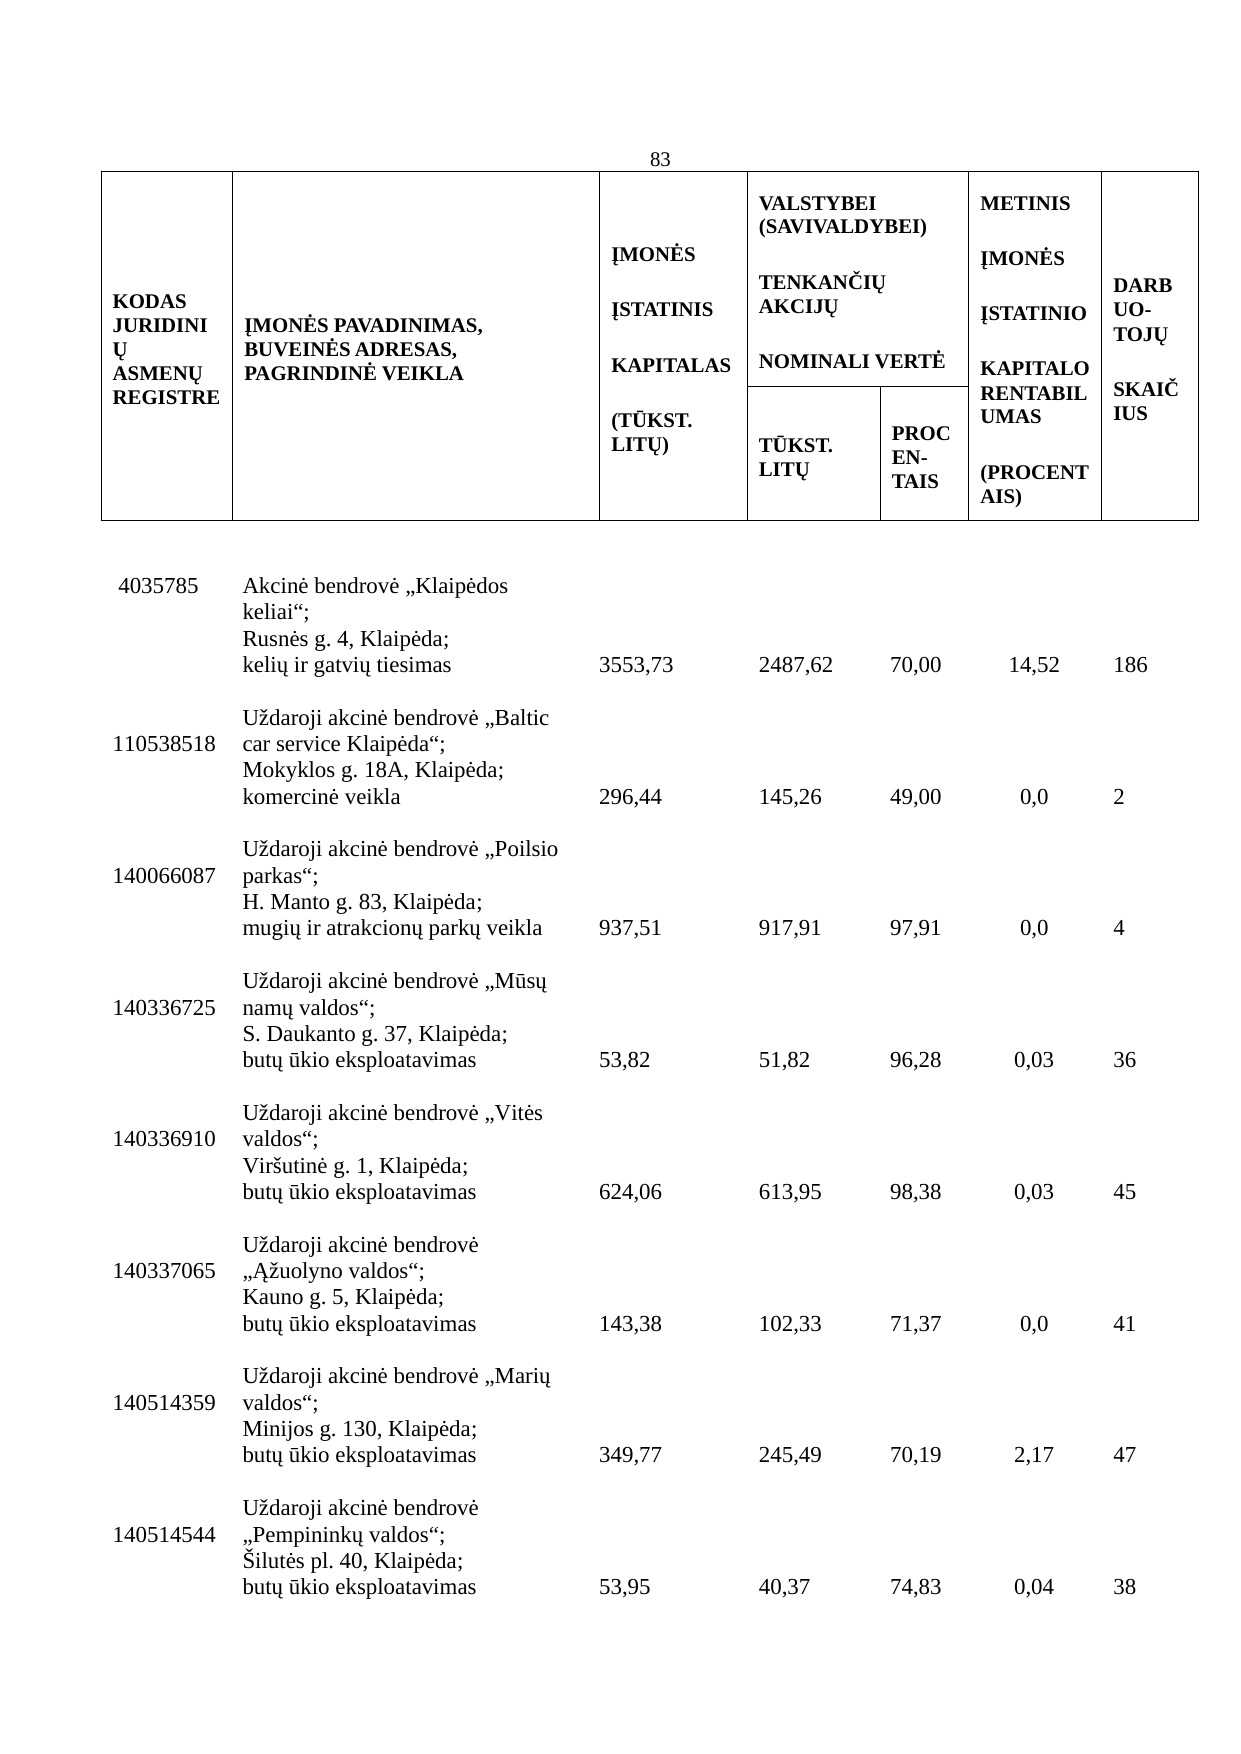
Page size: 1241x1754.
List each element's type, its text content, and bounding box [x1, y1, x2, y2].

table_cell 349,77 [588, 1363, 747, 1468]
table_cell 0,0 [966, 1231, 1102, 1336]
table_cell 245,49 [748, 1363, 879, 1468]
table_cell 143,38 [588, 1231, 747, 1336]
table_cell [101, 809, 1198, 835]
table_cell 96,28 [879, 967, 966, 1073]
table_cell 0,04 [966, 1494, 1102, 1600]
table_cell 102,33 [748, 1231, 879, 1336]
table_cell 38 [1102, 1494, 1198, 1600]
table_cell 140066087 [101, 835, 231, 941]
table_cell 0,0 [966, 835, 1102, 941]
table_cell 41 [1102, 1231, 1198, 1336]
table_cell 140336725 [101, 967, 231, 1073]
table_cell [101, 1073, 1198, 1099]
table_cell 140514359 [101, 1363, 231, 1468]
table_cell 0,0 [966, 704, 1102, 809]
table_cell 74,83 [879, 1494, 966, 1600]
table_cell 51,82 [748, 967, 879, 1073]
table_cell [101, 1468, 1198, 1494]
table_cell 70,19 [879, 1363, 966, 1468]
table_cell 624,06 [588, 1099, 747, 1204]
table_cell Uždaroji akcinė bendrovė „Ąžuolyno valdos“; Kauno g. 5, Klaipėda; butų ūkio eksploatavimas [231, 1231, 588, 1336]
table_cell 2 [1102, 704, 1198, 809]
table_cell 140514544 [101, 1494, 231, 1600]
table_cell [101, 677, 1198, 704]
table_cell Uždaroji akcinė bendrovė „Poilsio parkas“; H. Manto g. 83, Klaipėda; mugių ir atrakcionų parkų veikla [231, 835, 588, 941]
table_cell 40,37 [748, 1494, 879, 1600]
table_cell 70,00 [879, 572, 966, 677]
table_cell 53,82 [588, 967, 747, 1073]
table_cell 0,03 [966, 967, 1102, 1073]
table_cell [101, 941, 1198, 967]
table_cell 3553,73 [588, 572, 747, 677]
table_cell 4 [1102, 835, 1198, 941]
table_cell 36 [1102, 967, 1198, 1073]
table_cell [101, 1204, 1198, 1231]
table_cell 49,00 [879, 704, 966, 809]
table_cell 186 [1102, 572, 1198, 677]
table_cell 14,52 [966, 572, 1102, 677]
table_cell [101, 1600, 1198, 1626]
table_cell Uždaroji akcinė bendrovė „Baltic car service Klaipėda“; Mokyklos g. 18A, Klaipėda; komercinė veikla [231, 704, 588, 809]
table_cell 98,38 [879, 1099, 966, 1204]
table_cell 2,17 [966, 1363, 1102, 1468]
table_cell Uždaroji akcinė bendrovė „Pempininkų valdos“; Šilutės pl. 40, Klaipėda; butų ūkio eksploatavimas [231, 1494, 588, 1600]
table_cell Uždaroji akcinė bendrovė „Marių valdos“; Minijos g. 130, Klaipėda; butų ūkio eksploatavimas [231, 1363, 588, 1468]
table_cell 145,26 [748, 704, 879, 809]
table_cell 613,95 [748, 1099, 879, 1204]
table_cell 2487,62 [748, 572, 879, 677]
table_cell 296,44 [588, 704, 747, 809]
table_cell 0,03 [966, 1099, 1102, 1204]
table_cell [101, 546, 1198, 572]
table_cell [101, 1336, 1198, 1362]
table_cell Uždaroji akcinė bendrovė „Mūsų namų valdos“; S. Daukanto g. 37, Klaipėda; butų ūkio eksploatavimas [231, 967, 588, 1073]
table_cell 4035785 [101, 572, 231, 677]
table_cell 140336910 [101, 1099, 231, 1204]
table_cell 937,51 [588, 835, 747, 941]
table_cell 53,95 [588, 1494, 747, 1600]
table_cell 71,37 [879, 1231, 966, 1336]
table_cell Akcinė bendrovė „Klaipėdos keliai“; Rusnės g. 4, Klaipėda; kelių ir gatvių tiesimas [231, 572, 588, 677]
table_cell 45 [1102, 1099, 1198, 1204]
table_cell 917,91 [748, 835, 879, 941]
table_cell 97,91 [879, 835, 966, 941]
table_cell 140337065 [101, 1231, 231, 1336]
table_cell 47 [1102, 1363, 1198, 1468]
table_cell Uždaroji akcinė bendrovė „Vitės valdos“; Viršutinė g. 1, Klaipėda; butų ūkio eksploatavimas [231, 1099, 588, 1204]
table_cell 110538518 [101, 704, 231, 809]
